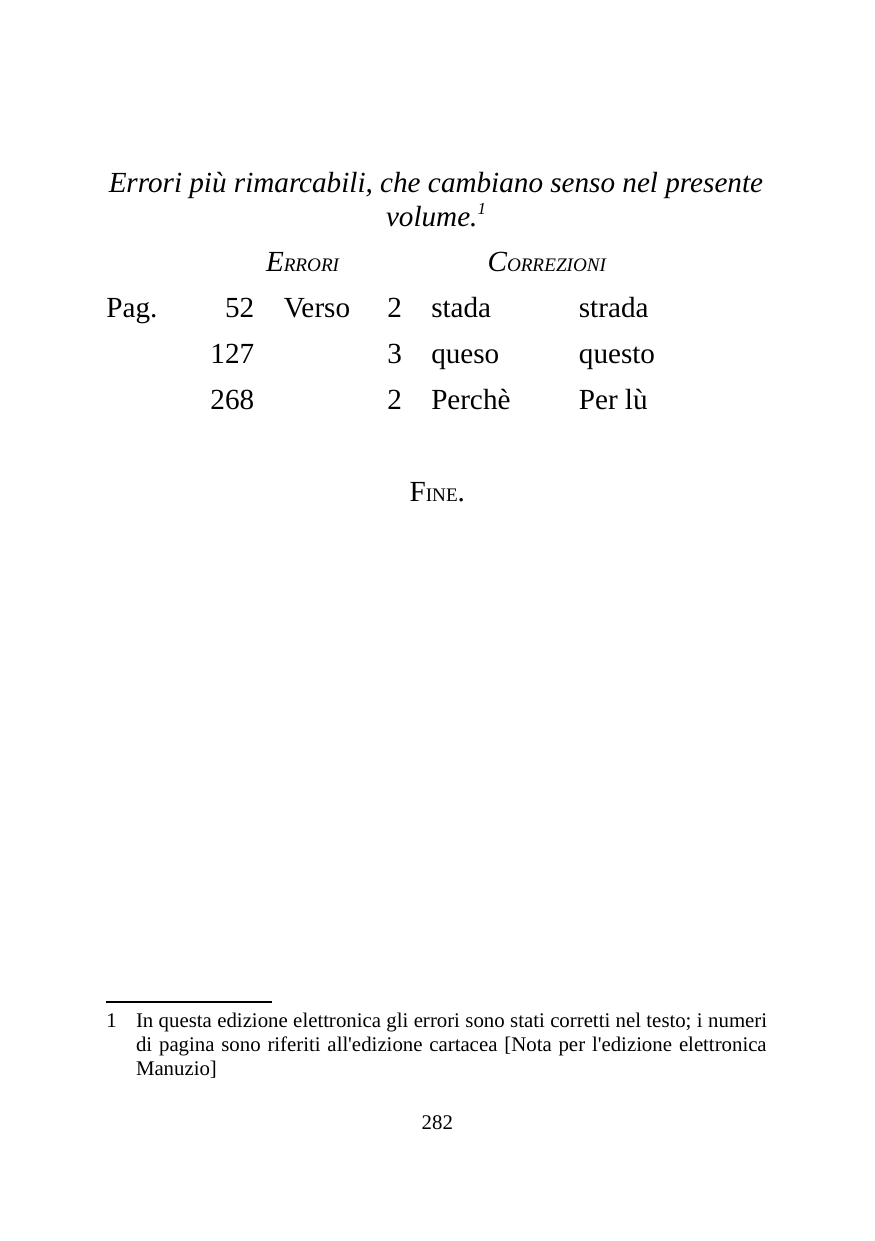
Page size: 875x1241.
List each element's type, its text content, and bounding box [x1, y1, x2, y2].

text Fine. [106, 474, 768, 507]
text 127 3 queso questo [106, 336, 768, 369]
subtitle Errori più rimarcabili, che cambiano senso nel presente volume. [106, 165, 768, 232]
text Pag. 52 Verso 2 stada strada [106, 290, 768, 324]
text Errori Correzioni [106, 244, 768, 278]
text In questa edizione elettronica gli errori sono stati corretti nel testo; i numeri di pagina sono riferiti all'edizione cartacea [Nota per l'edizione elettronica Manuzio] [106, 1008, 768, 1080]
text 268 2 Perchè Per lù [106, 382, 768, 416]
